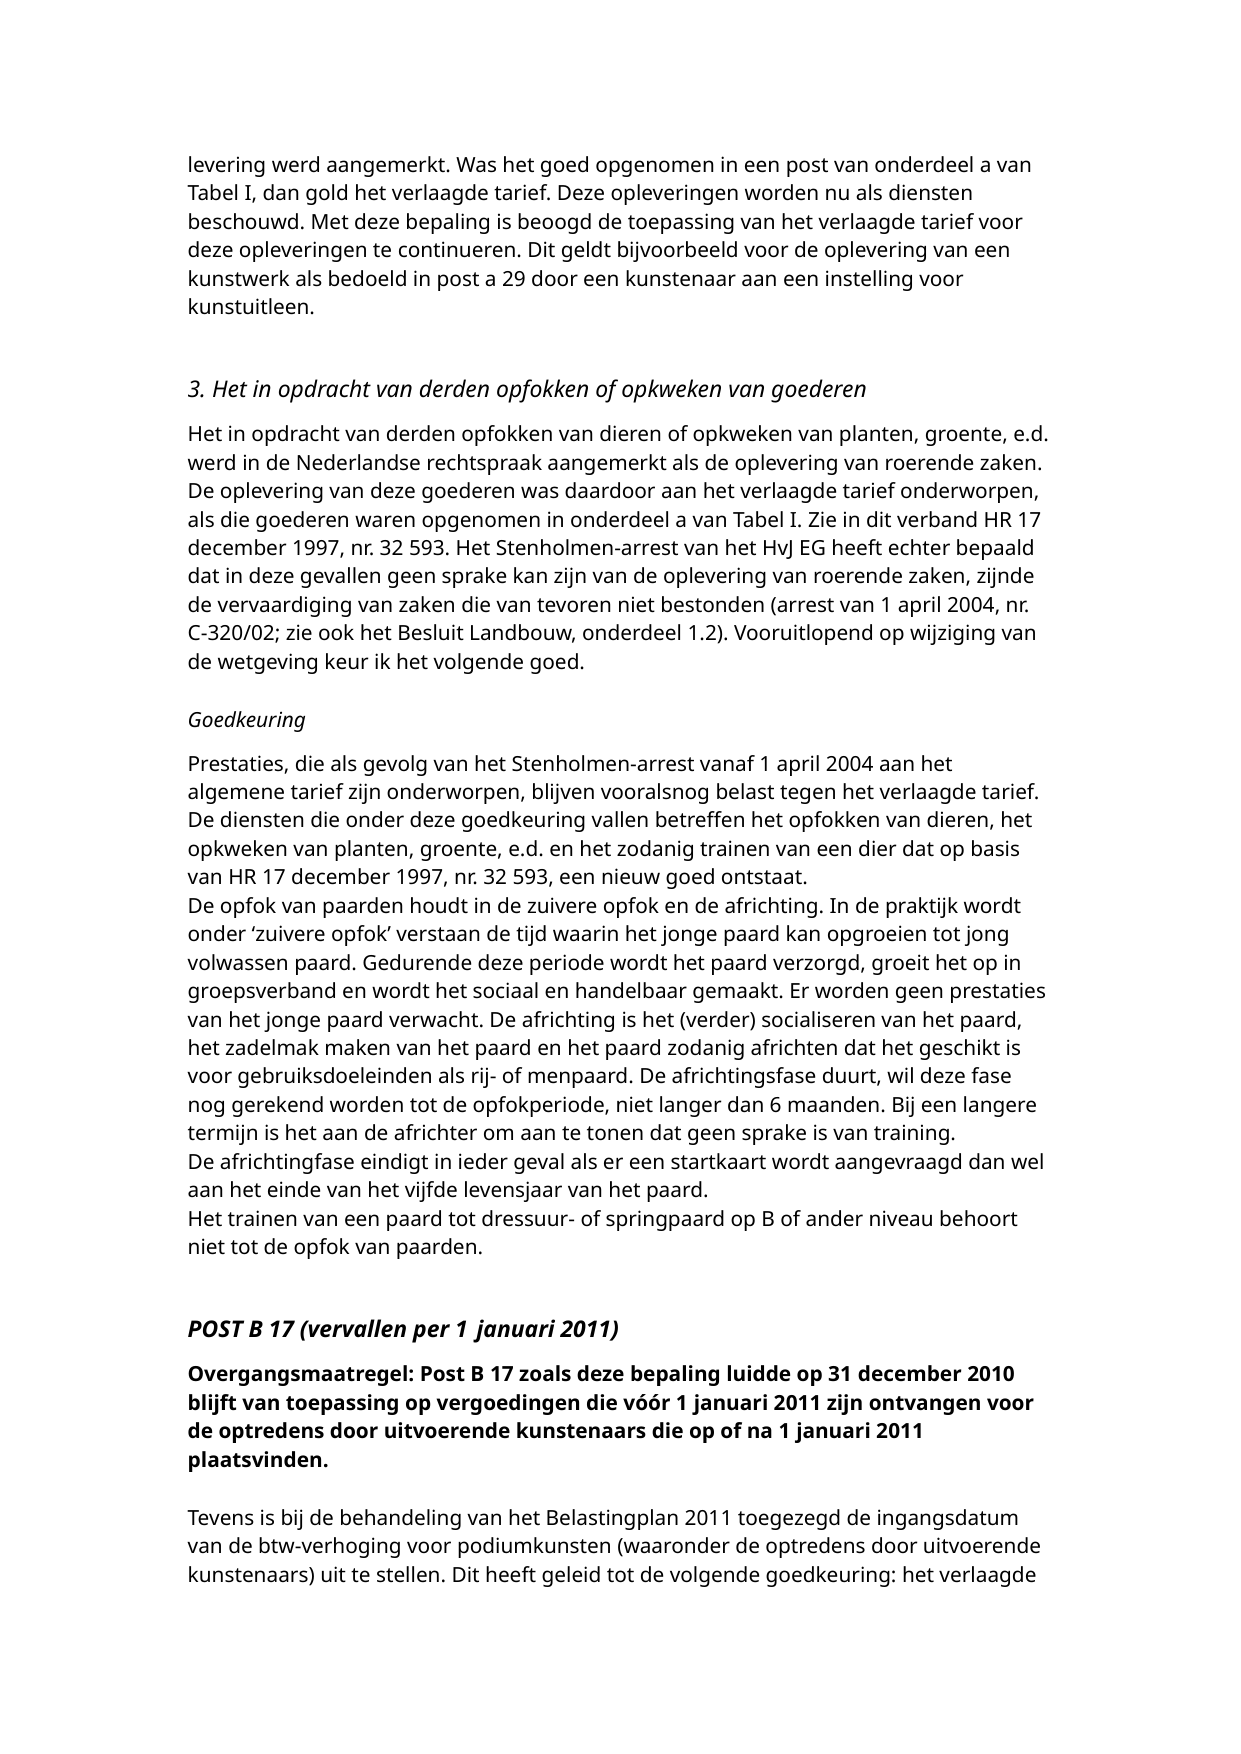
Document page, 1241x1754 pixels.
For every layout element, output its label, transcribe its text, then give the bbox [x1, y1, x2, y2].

subtitle 3. Het in opdracht van derden opfokken of opkweken van goederen [187, 373, 1053, 404]
text De diensten die onder deze goedkeuring vallen betreffen het opfokken van dieren, het opkweken van planten, groente, e.d. en het zodanig trainen van een dier dat op basis van HR 17 december 1997, nr. 32 593, een nieuw goed ontstaat. [187, 806, 1053, 891]
text De africhtingfase eindigt in ieder geval als er een startkaart wordt aangevraagd dan wel aan het einde van het vijfde levensjaar van het paard. [187, 1147, 1053, 1204]
text Prestaties, die als gevolg van het Stenholmen-arrest vanaf 1 april 2004 aan het algemene tarief zijn onderworpen, blijven vooralsnog belast tegen het verlaagde tarief. [187, 749, 1053, 806]
text De opfok van paarden houdt in de zuivere opfok en de africhting. In de praktijk wordt onder ‘zuivere opfok’ verstaan de tijd waarin het jonge paard kan opgroeien tot jong volwassen paard. Gedurende deze periode wordt het paard verzorgd, groeit het op in groepsverband en wordt het sociaal en handelbaar gemaakt. Er worden geen prestaties van het jonge paard verwacht. De africhting is het (verder) socialiseren van het paard, het zadelmak maken van het paard en het paard zodanig africhten dat het geschikt is voor gebruiksdoeleinden als rij- of menpaard. De africhtingsfase duurt, wil deze fase nog gerekend worden tot de opfokperiode, niet langer dan 6 maanden. Bij een langere termijn is het aan de africhter om aan te tonen dat geen sprake is van training. [187, 891, 1053, 1147]
text levering werd aangemerkt. Was het goed opgenomen in een post van onderdeel a van Tabel I, dan gold het verlaagde tarief. Deze opleveringen worden nu als diensten beschouwd. Met deze bepaling is beoogd de toepassing van het verlaagde tarief voor deze opleveringen te continueren. Dit geldt bijvoorbeeld voor de oplevering van een kunstwerk als bedoeld in post a 29 door een kunstenaar aan een instelling voor kunstuitleen. [187, 150, 1053, 321]
text Overgangsmaatregel: Post B 17 zoals deze bepaling luidde op 31 december 2010 blijft van toepassing op vergoedingen die vóór 1 januari 2011 zijn ontvangen voor de optredens door uitvoerende kunstenaars die op of na 1 januari 2011 plaatsvinden. [187, 1359, 1053, 1473]
text Tevens is bij de behandeling van het Belastingplan 2011 toegezegd de ingangsdatum van de btw-verhoging voor podiumkunsten (waaronder de optredens door uitvoerende kunstenaars) uit te stellen. Dit heeft geleid tot de volgende goedkeuring: het verlaagde [187, 1503, 1053, 1588]
subtitle POST B 17 (vervallen per 1 januari 2011) [187, 1313, 1053, 1344]
text Goedkeuring [187, 705, 1053, 734]
text Het trainen van een paard tot dressuur- of springpaard op B of ander niveau behoort niet tot de opfok van paarden. [187, 1204, 1053, 1261]
text Het in opdracht van derden opfokken van dieren of opkweken van planten, groente, e.d. werd in de Nederlandse rechtspraak aangemerkt als de oplevering van roerende zaken. De oplevering van deze goederen was daardoor aan het verlaagde tarief onderworpen, als die goederen waren opgenomen in onderdeel a van Tabel I. Zie in dit verband HR 17 december 1997, nr. 32 593. Het Stenholmen-arrest van het HvJ EG heeft echter bepaald dat in deze gevallen geen sprake kan zijn van de oplevering van roerende zaken, zijnde de vervaardiging van zaken die van tevoren niet bestonden (arrest van 1 april 2004, nr. C-320/02; zie ook het Besluit Landbouw, onderdeel 1.2). Vooruitlopend op wijziging van de wetgeving keur ik het volgende goed. [187, 419, 1053, 675]
